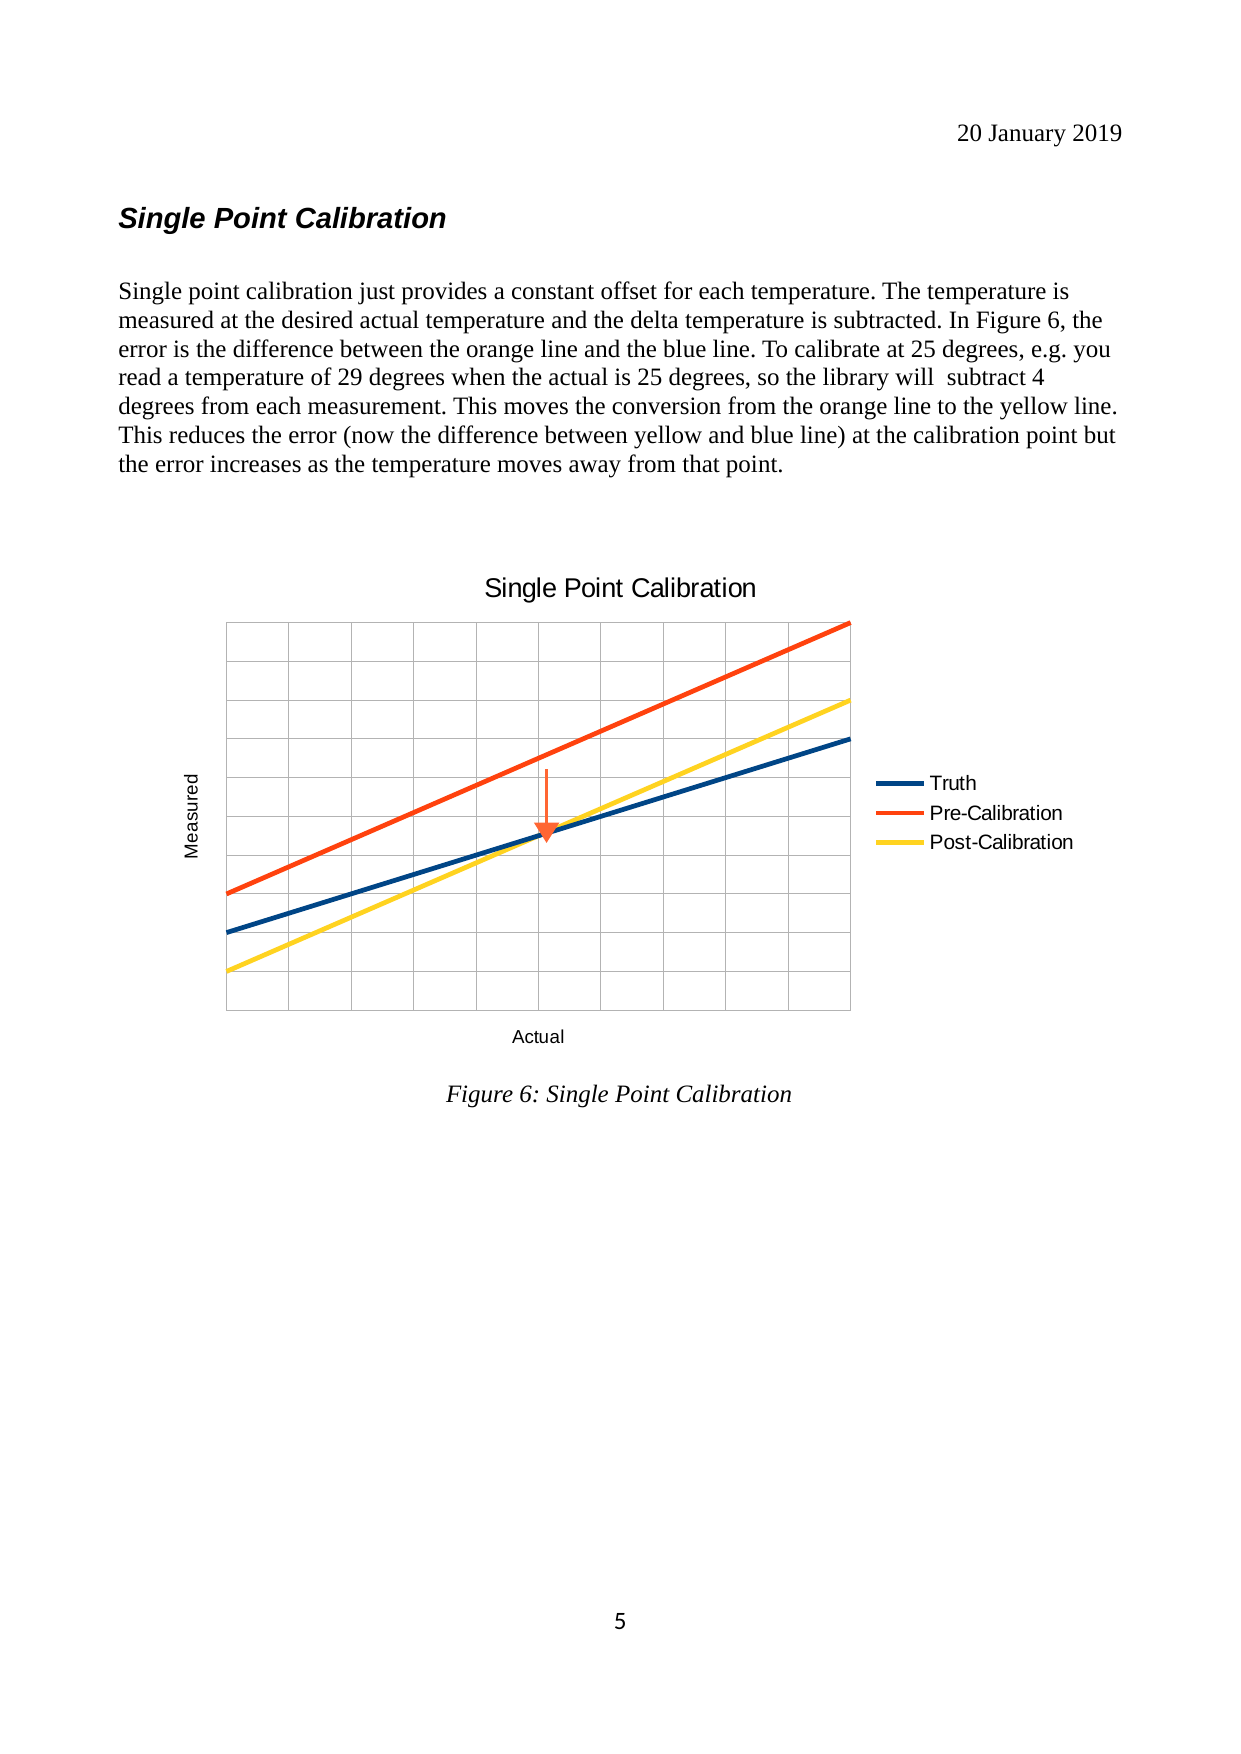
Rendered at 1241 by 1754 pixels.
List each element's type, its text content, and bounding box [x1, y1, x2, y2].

subtitle Single Point Calibration [118, 201, 1122, 235]
text Figure 6: Single Point Calibration [148, 1079, 1092, 1108]
text Single point calibration just provides a constant offset for each temperature. The temperature is measured at the desired actual temperature and the delta temperature is subtracted. In Figure 6, the error is the difference between the orange line and the blue line. To calibrate at 25 degrees, e.g. you read a temperature of 29 degrees when the actual is 25 degrees, so the library will subtract 4 degrees from each measurement. This moves the conversion from the orange line to the yellow line. This reduces the error (now the difference between yellow and blue line) at the calibration point but the error increases as the temperature moves away from that point. [118, 276, 1122, 477]
